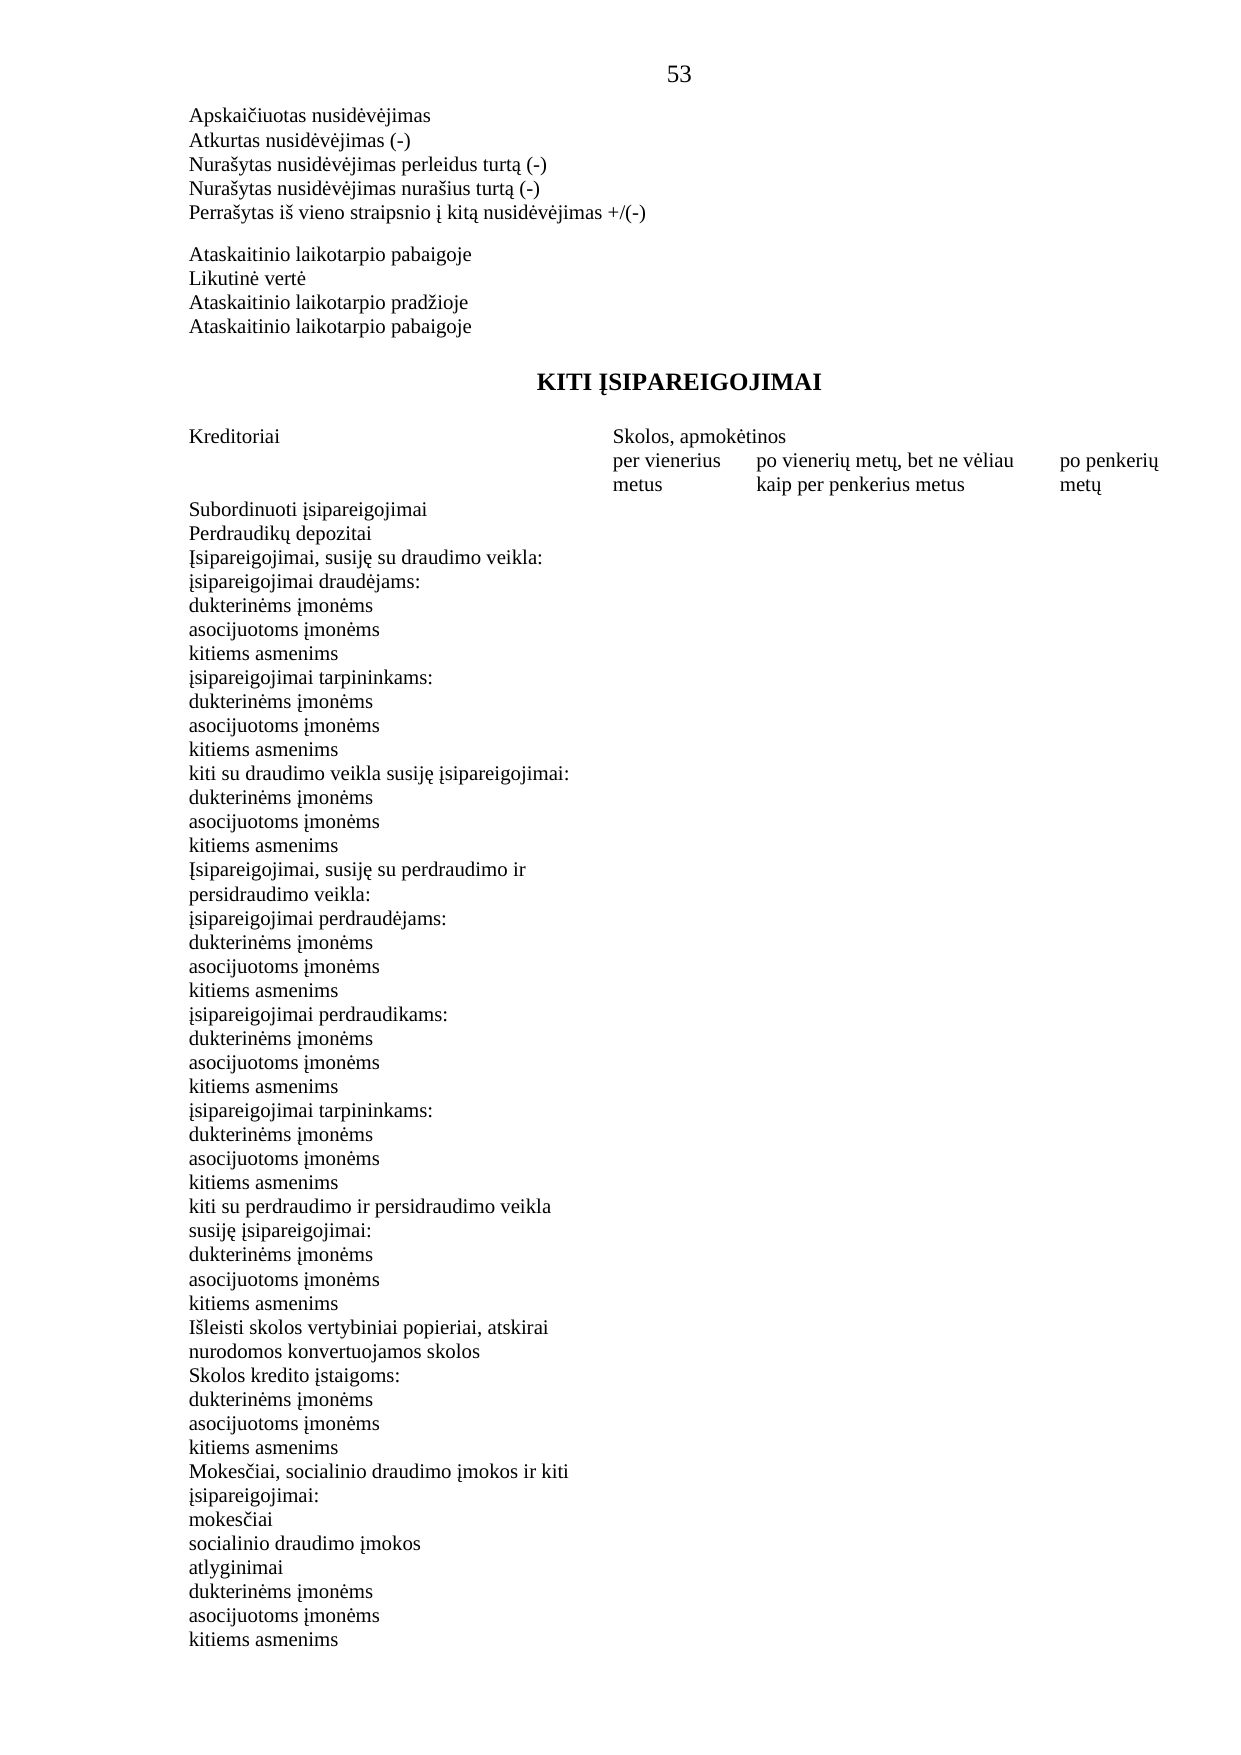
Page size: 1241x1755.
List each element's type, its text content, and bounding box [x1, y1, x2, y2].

table_cell asocijuotoms įmonėms [177, 617, 601, 641]
table_cell Nurašytas nusidėvėjimas perleidus turtą (-) [177, 152, 909, 176]
table_cell [601, 1531, 745, 1555]
table_cell [1048, 1315, 1181, 1363]
table_cell [1048, 1387, 1181, 1411]
table_cell Atkurtas nusidėvėjimas (-) [177, 128, 909, 152]
table_cell [966, 176, 1022, 200]
table_cell [601, 954, 745, 978]
table_cell [601, 1266, 745, 1291]
table_cell [1048, 665, 1181, 689]
table_cell [745, 1291, 1048, 1314]
table_cell [745, 593, 1048, 617]
table_cell [1048, 1459, 1181, 1507]
table_cell [745, 1363, 1048, 1387]
table_cell [966, 290, 1022, 314]
table_cell [745, 954, 1048, 978]
table_cell [745, 1026, 1048, 1050]
table_cell [1048, 1531, 1181, 1555]
table_cell asocijuotoms įmonėms [177, 1050, 601, 1074]
table_cell kitiems asmenims [177, 978, 601, 1002]
table_cell kitiems asmenims [177, 1074, 601, 1098]
table_cell dukterinėms įmonėms [177, 1387, 601, 1411]
table_cell kitiems asmenims [177, 1291, 601, 1314]
table_cell įsipareigojimai perdraudikams: [177, 1002, 601, 1026]
table_cell [909, 176, 966, 200]
table_cell [601, 1603, 745, 1627]
table_cell asocijuotoms įmonėms [177, 809, 601, 833]
table_cell Subordinuoti įsipareigojimai [177, 496, 601, 521]
table_cell [601, 1387, 745, 1411]
table_cell [1048, 521, 1181, 544]
table_cell dukterinėms įmonėms [177, 1026, 601, 1050]
table_cell [745, 1050, 1048, 1074]
table_cell [1048, 761, 1181, 785]
table_cell [745, 1507, 1048, 1531]
table_cell kitiems asmenims [177, 737, 601, 761]
table_cell [966, 242, 1022, 266]
table_cell [601, 1555, 745, 1579]
table_cell [601, 521, 745, 544]
table_cell [1023, 290, 1079, 314]
table_cell [745, 1194, 1048, 1242]
table_cell dukterinėms įmonėms [177, 785, 601, 809]
table_cell [1048, 930, 1181, 954]
table_cell [1079, 128, 1181, 152]
table_cell [1048, 713, 1181, 737]
table_cell [966, 152, 1022, 176]
table_cell [745, 1170, 1048, 1194]
table_cell [601, 593, 745, 617]
table_cell [909, 128, 966, 152]
table_cell asocijuotoms įmonėms [177, 954, 601, 978]
table_cell [1048, 906, 1181, 929]
table_cell [601, 569, 745, 593]
table_cell kiti su draudimo veikla susiję įsipareigojimai: [177, 761, 601, 785]
table_cell [1048, 1243, 1181, 1266]
table_cell [1048, 1146, 1181, 1170]
table_cell [745, 858, 1048, 906]
table_cell [1048, 1579, 1181, 1603]
table_cell [1048, 641, 1181, 665]
table_cell atlyginimai [177, 1555, 601, 1579]
table_cell [1079, 152, 1181, 176]
table_cell kitiems asmenims [177, 1628, 601, 1651]
table_cell [1079, 176, 1181, 200]
table_cell [1048, 737, 1181, 761]
table_cell [745, 1435, 1048, 1459]
table_cell [601, 1050, 745, 1074]
table_cell [601, 1170, 745, 1194]
table_cell [1048, 1435, 1181, 1459]
table_cell Likutinė vertė [177, 266, 909, 290]
table_cell asocijuotoms įmonėms [177, 713, 601, 737]
table_cell [1048, 1363, 1181, 1387]
table_cell [601, 785, 745, 809]
table_cell [601, 833, 745, 857]
table_cell [1048, 785, 1181, 809]
table_cell [1048, 545, 1181, 569]
table_cell [601, 1363, 745, 1387]
table_cell [745, 713, 1048, 737]
table_cell kitiems asmenims [177, 641, 601, 665]
table_cell [745, 496, 1048, 521]
table_cell Įsipareigojimai, susiję su perdraudimo ir persidraudimo veikla: [177, 858, 601, 906]
table_cell [745, 1555, 1048, 1579]
table_cell [1048, 1122, 1181, 1146]
table_cell [1048, 1291, 1181, 1314]
table_cell [1023, 104, 1079, 127]
table_cell [601, 713, 745, 737]
table_cell [601, 545, 745, 569]
text KITI ĮSIPAREIGOJIMAI [177, 367, 1181, 396]
table_cell [1079, 290, 1181, 314]
table_cell [745, 1266, 1048, 1291]
table_cell [909, 290, 966, 314]
table_cell [745, 1315, 1048, 1363]
table_cell po vienerių metų, bet ne vėliau kaip per penkerius metus [745, 448, 1048, 496]
table_cell socialinio draudimo įmokos [177, 1531, 601, 1555]
table_cell [745, 737, 1048, 761]
table_cell [1079, 104, 1181, 127]
table_cell [601, 1291, 745, 1314]
table_cell [1079, 200, 1181, 242]
table_cell [601, 1074, 745, 1098]
table_cell [1048, 1507, 1181, 1531]
table_cell [601, 858, 745, 906]
table_cell Įsipareigojimai, susiję su draudimo veikla: [177, 545, 601, 569]
table_cell [745, 906, 1048, 929]
table_cell įsipareigojimai tarpininkams: [177, 1098, 601, 1122]
table_cell [601, 617, 745, 641]
table_cell [601, 1507, 745, 1531]
table_cell [1079, 242, 1181, 266]
table_cell [745, 978, 1048, 1002]
table_cell [745, 1074, 1048, 1098]
table_cell [745, 833, 1048, 857]
table_cell Perdraudikų depozitai [177, 521, 601, 544]
table_cell [601, 665, 745, 689]
table_cell kitiems asmenims [177, 1435, 601, 1459]
table_cell [601, 737, 745, 761]
table_cell [601, 689, 745, 713]
table_cell [601, 1243, 745, 1266]
table_cell [1048, 1266, 1181, 1291]
table_cell [745, 1002, 1048, 1026]
table_cell [1048, 617, 1181, 641]
table_cell [601, 809, 745, 833]
table_cell [1048, 1170, 1181, 1194]
table_cell [1048, 978, 1181, 1002]
table_cell [745, 1531, 1048, 1555]
table_cell [601, 1194, 745, 1242]
table_cell [1048, 1603, 1181, 1627]
table_cell asocijuotoms įmonėms [177, 1266, 601, 1291]
table_cell [745, 521, 1048, 544]
table_cell [909, 242, 966, 266]
table_cell [601, 1628, 745, 1651]
table_cell [966, 104, 1022, 127]
table_cell įsipareigojimai perdraudėjams: [177, 906, 601, 929]
table_cell [745, 1411, 1048, 1435]
table_cell [601, 761, 745, 785]
table_cell [1048, 689, 1181, 713]
table_cell [601, 1122, 745, 1146]
table_cell Ataskaitinio laikotarpio pabaigoje [177, 242, 909, 266]
table_cell [1048, 833, 1181, 857]
table_cell [745, 569, 1048, 593]
table_cell [1048, 1411, 1181, 1435]
table_cell Skolos kredito įstaigoms: [177, 1363, 601, 1387]
table_cell [745, 930, 1048, 954]
table_cell [1023, 176, 1079, 200]
table_cell [745, 545, 1048, 569]
table_cell [745, 809, 1048, 833]
table_cell [966, 128, 1022, 152]
table_cell [1048, 593, 1181, 617]
table_cell [745, 1603, 1048, 1627]
table_cell dukterinėms įmonėms [177, 930, 601, 954]
table_cell [1048, 496, 1181, 521]
table_cell Ataskaitinio laikotarpio pradžioje [177, 290, 909, 314]
table_cell [909, 266, 966, 290]
table_cell [1023, 152, 1079, 176]
table_cell mokesčiai [177, 1507, 601, 1531]
table_cell [1048, 1050, 1181, 1074]
table_cell [601, 641, 745, 665]
table_cell [1079, 266, 1181, 290]
table_cell [745, 1098, 1048, 1122]
table_cell [745, 1122, 1048, 1146]
table_cell [909, 104, 966, 127]
table_cell [1048, 1194, 1181, 1242]
table_cell Apskaičiuotas nusidėvėjimas [177, 104, 909, 127]
table_cell [1023, 242, 1079, 266]
table_cell įsipareigojimai tarpininkams: [177, 665, 601, 689]
table_cell kitiems asmenims [177, 833, 601, 857]
table_cell [745, 641, 1048, 665]
table_cell dukterinėms įmonėms [177, 1243, 601, 1266]
table_cell [601, 1411, 745, 1435]
table_cell [1079, 314, 1181, 338]
table_cell [745, 761, 1048, 785]
table_cell [745, 617, 1048, 641]
table_cell [1048, 1555, 1181, 1579]
table_cell [745, 1628, 1048, 1651]
table_cell [966, 200, 1022, 242]
table_cell [745, 785, 1048, 809]
table_cell [601, 1002, 745, 1026]
table_cell [1023, 200, 1079, 242]
table_cell [745, 689, 1048, 713]
table_cell [1048, 1074, 1181, 1098]
table_cell Nurašytas nusidėvėjimas nurašius turtą (-) [177, 176, 909, 200]
table_cell [601, 978, 745, 1002]
table_cell [601, 1459, 745, 1507]
table_header Skolos, apmokėtinos [601, 424, 1181, 448]
table_cell [601, 1435, 745, 1459]
table_header Kreditoriai [177, 424, 601, 496]
table_cell [601, 496, 745, 521]
table_cell [601, 906, 745, 929]
table_cell asocijuotoms įmonėms [177, 1411, 601, 1435]
table_cell po penkerių metų [1048, 448, 1181, 496]
table_cell [1023, 128, 1079, 152]
table_cell dukterinėms įmonėms [177, 689, 601, 713]
table_cell [601, 1098, 745, 1122]
table_cell [1048, 954, 1181, 978]
table_cell per vienerius metus [601, 448, 745, 496]
table_cell kitiems asmenims [177, 1170, 601, 1194]
table_cell [745, 665, 1048, 689]
table_cell [909, 314, 966, 338]
table_cell [601, 930, 745, 954]
table_cell [601, 1579, 745, 1603]
table_cell [1048, 1628, 1181, 1651]
table_cell [745, 1146, 1048, 1170]
table_cell [966, 266, 1022, 290]
table_cell Perrašytas iš vieno straipsnio į kitą nusidėvėjimas +/(-) [177, 200, 909, 242]
table_cell Išleisti skolos vertybiniai popieriai, atskirai nurodomos konvertuojamos skolos [177, 1315, 601, 1363]
table_cell dukterinėms įmonėms [177, 593, 601, 617]
table_cell [909, 200, 966, 242]
table_cell [601, 1146, 745, 1170]
table_cell [601, 1315, 745, 1363]
table_cell [745, 1387, 1048, 1411]
table_cell Mokesčiai, socialinio draudimo įmokos ir kiti įsipareigojimai: [177, 1459, 601, 1507]
table_cell [1048, 858, 1181, 906]
table_cell [1048, 569, 1181, 593]
table_cell [745, 1243, 1048, 1266]
table_cell kiti su perdraudimo ir persidraudimo veikla susiję įsipareigojimai: [177, 1194, 601, 1242]
table_cell įsipareigojimai draudėjams: [177, 569, 601, 593]
table_cell asocijuotoms įmonėms [177, 1146, 601, 1170]
table_cell [1048, 809, 1181, 833]
table_cell asocijuotoms įmonėms [177, 1603, 601, 1627]
table_cell [601, 1026, 745, 1050]
table_cell [1048, 1002, 1181, 1026]
table_cell Ataskaitinio laikotarpio pabaigoje [177, 314, 909, 338]
table_cell [745, 1579, 1048, 1603]
table_cell [909, 152, 966, 176]
table_cell [1023, 314, 1079, 338]
table_cell [745, 1459, 1048, 1507]
table_cell dukterinėms įmonėms [177, 1579, 601, 1603]
table_cell [1048, 1026, 1181, 1050]
table_cell [966, 314, 1022, 338]
table_cell [1048, 1098, 1181, 1122]
table_cell [1023, 266, 1079, 290]
table_cell dukterinėms įmonėms [177, 1122, 601, 1146]
